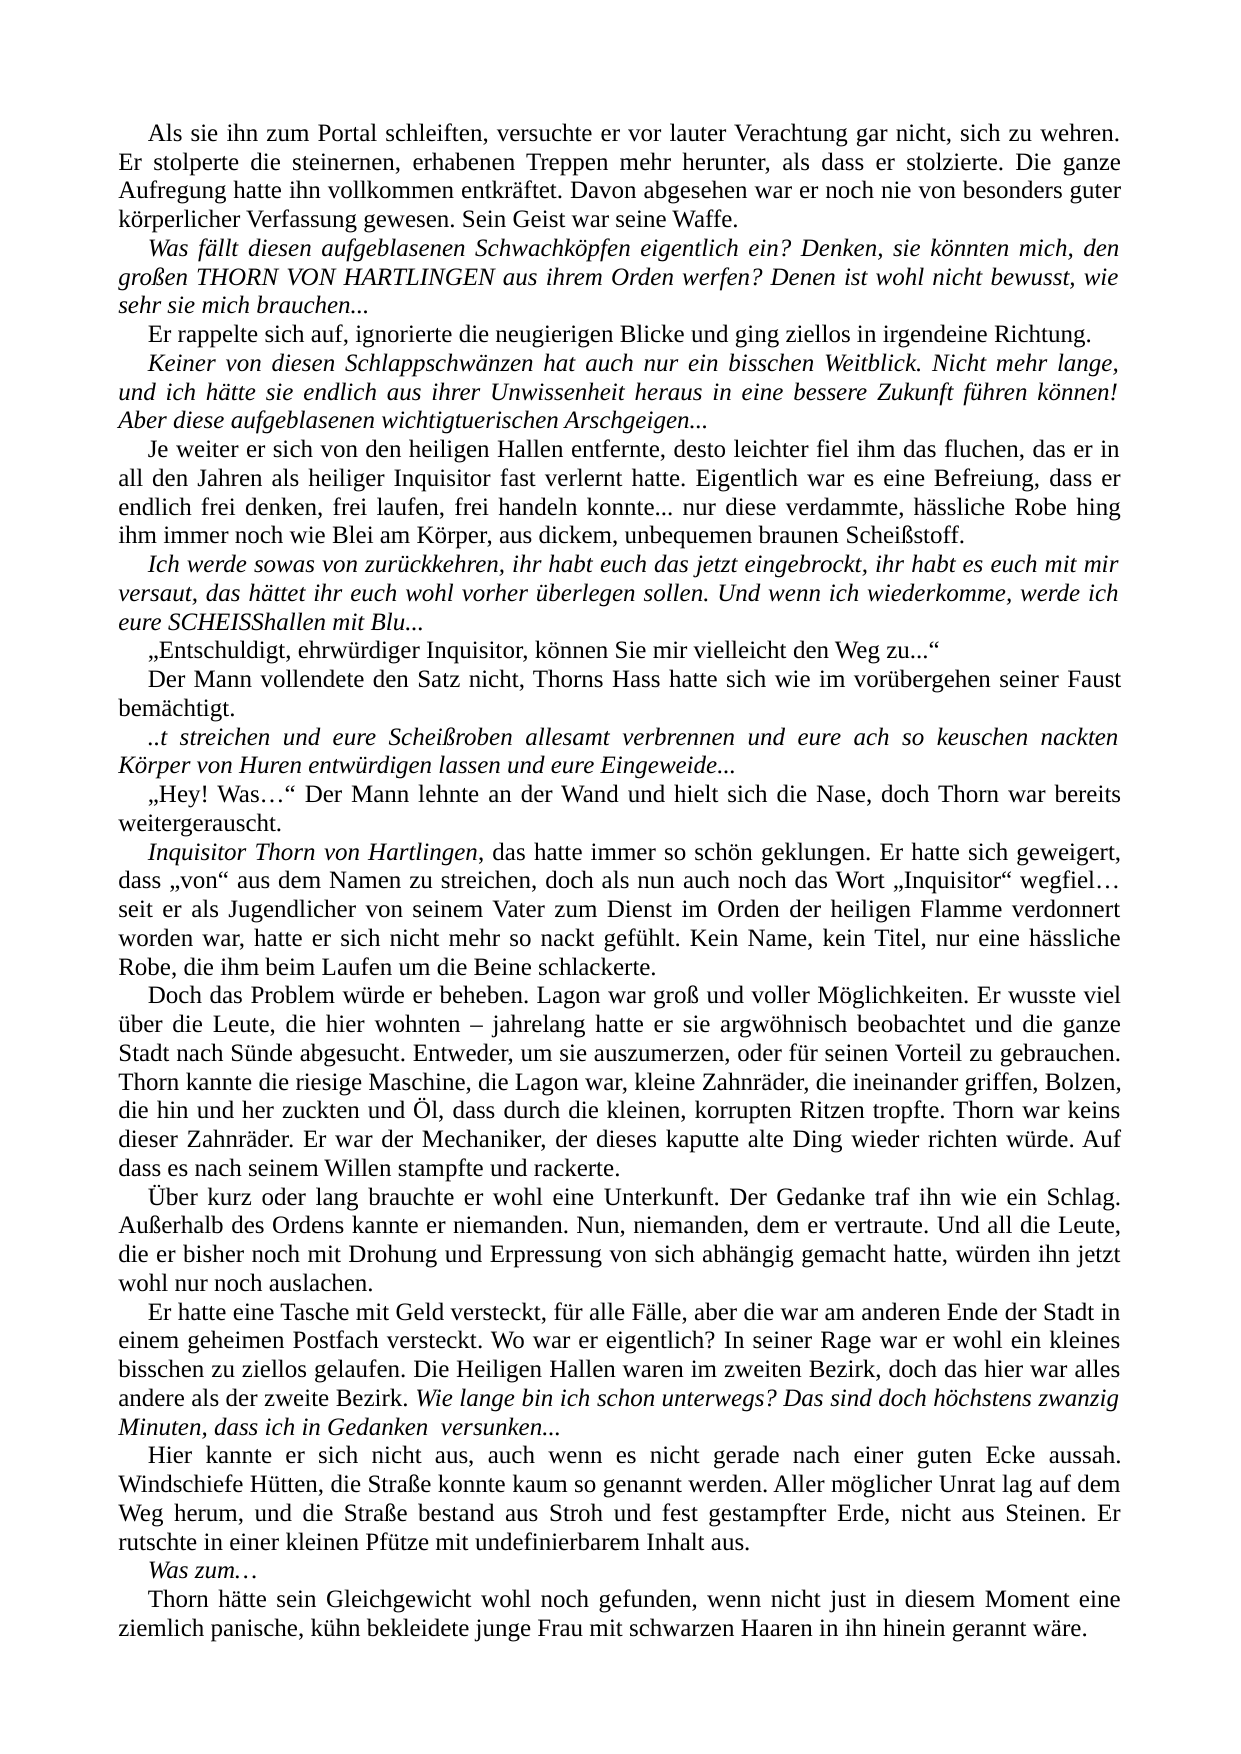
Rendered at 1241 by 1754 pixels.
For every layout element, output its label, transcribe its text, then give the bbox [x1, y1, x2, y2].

text ..t streichen und eure Scheißroben allesamt verbrennen und eure ach so keuschen nackten Körper von Huren entwürdigen lassen und eure Eingeweide... [118, 722, 1122, 779]
text „Hey! Was…“ Der Mann lehnte an der Wand und hielt sich die Nase, doch Thorn war bereits weitergerauscht. [118, 779, 1122, 837]
text Was fällt diesen aufgeblasenen Schwachköpfen eigentlich ein? Denken, sie könnten mich, den großen THORN VON HARTLINGEN aus ihrem Orden werfen? Denen ist wohl nicht bewusst, wie sehr sie mich brauchen... [118, 233, 1122, 319]
text Keiner von diesen Schlappschwänzen hat auch nur ein bisschen Weitblick. Nicht mehr lange, und ich hätte sie endlich aus ihrer Unwissenheit heraus in eine bessere Zukunft führen können! Aber diese aufgeblasenen wichtigtuerischen Arschgeigen... [118, 348, 1122, 434]
text Thorn hätte sein Gleichgewicht wohl noch gefunden, wenn nicht just in diesem Moment eine ziemlich panische, kühn bekleidete junge Frau mit schwarzen Haaren in ihn hinein gerannt wäre. [118, 1584, 1122, 1642]
text Was zum… [118, 1556, 1122, 1584]
text Als sie ihn zum Portal schleiften, versuchte er vor lauter Verachtung gar nicht, sich zu wehren. Er stolperte die steinernen, erhabenen Treppen mehr herunter, als dass er stolzierte. Die ganze Aufregung hatte ihn vollkommen entkräftet. Davon abgesehen war er noch nie von besonders guter körperlicher Verfassung gewesen. Sein Geist war seine Waffe. [118, 118, 1122, 233]
text Hier kannte er sich nicht aus, auch wenn es nicht gerade nach einer guten Ecke aussah. Windschiefe Hütten, die Straße konnte kaum so genannt werden. Aller möglicher Unrat lag auf dem Weg herum, und die Straße bestand aus Stroh und fest gestampfter Erde, nicht aus Steinen. Er rutschte in einer kleinen Pfütze mit undefinierbarem Inhalt aus. [118, 1441, 1122, 1556]
text Er rappelte sich auf, ignorierte die neugierigen Blicke und ging ziellos in irgendeine Richtung. [118, 319, 1122, 348]
text „Entschuldigt, ehrwürdiger Inquisitor, können Sie mir vielleicht den Weg zu...“ [118, 636, 1122, 664]
text Je weiter er sich von den heiligen Hallen entfernte, desto leichter fiel ihm das fluchen, das er in all den Jahren als heiliger Inquisitor fast verlernt hatte. Eigentlich war es eine Befreiung, dass er endlich frei denken, frei laufen, frei handeln konnte... nur diese verdammte, hässliche Robe hing ihm immer noch wie Blei am Körper, aus dickem, unbequemen braunen Scheißstoff. [118, 434, 1122, 549]
text Er hatte eine Tasche mit Geld versteckt, für alle Fälle, aber die war am anderen Ende der Stadt in einem geheimen Postfach versteckt. Wo war er eigentlich? In seiner Rage war er wohl ein kleines bisschen zu ziellos gelaufen. Die Heiligen Hallen waren im zweiten Bezirk, doch das hier war alles andere als der zweite Bezirk. Wie lange bin ich schon unterwegs? Das sind doch höchstens zwanzig Minuten, dass ich in Gedanken versunken... [118, 1297, 1122, 1441]
text Der Mann vollendete den Satz nicht, Thorns Hass hatte sich wie im vorübergehen seiner Faust bemächtigt. [118, 664, 1122, 722]
text Inquisitor Thorn von Hartlingen, das hatte immer so schön geklungen. Er hatte sich geweigert, dass „von“ aus dem Namen zu streichen, doch als nun auch noch das Wort „Inquisitor“ wegfiel… seit er als Jugendlicher von seinem Vater zum Dienst im Orden der heiligen Flamme verdonnert worden war, hatte er sich nicht mehr so nackt gefühlt. Kein Name, kein Titel, nur eine hässliche Robe, die ihm beim Laufen um die Beine schlackerte. [118, 837, 1122, 981]
text Ich werde sowas von zurückkehren, ihr habt euch das jetzt eingebrockt, ihr habt es euch mit mir versaut, das hättet ihr euch wohl vorher überlegen sollen. Und wenn ich wiederkomme, werde ich eure SCHEISShallen mit Blu... [118, 549, 1122, 636]
text Über kurz oder lang brauchte er wohl eine Unterkunft. Der Gedanke traf ihn wie ein Schlag. Außerhalb des Ordens kannte er niemanden. Nun, niemanden, dem er vertraute. Und all die Leute, die er bisher noch mit Drohung und Erpressung von sich abhängig gemacht hatte, würden ihn jetzt wohl nur noch auslachen. [118, 1182, 1122, 1297]
text Doch das Problem würde er beheben. Lagon war groß und voller Möglichkeiten. Er wusste viel über die Leute, die hier wohnten – jahrelang hatte er sie argwöhnisch beobachtet und die ganze Stadt nach Sünde abgesucht. Entweder, um sie auszumerzen, oder für seinen Vorteil zu gebrauchen. Thorn kannte die riesige Maschine, die Lagon war, kleine Zahnräder, die ineinander griffen, Bolzen, die hin und her zuckten und Öl, dass durch die kleinen, korrupten Ritzen tropfte. Thorn war keins dieser Zahnräder. Er war der Mechaniker, der dieses kaputte alte Ding wieder richten würde. Auf dass es nach seinem Willen stampfte und rackerte. [118, 981, 1122, 1182]
